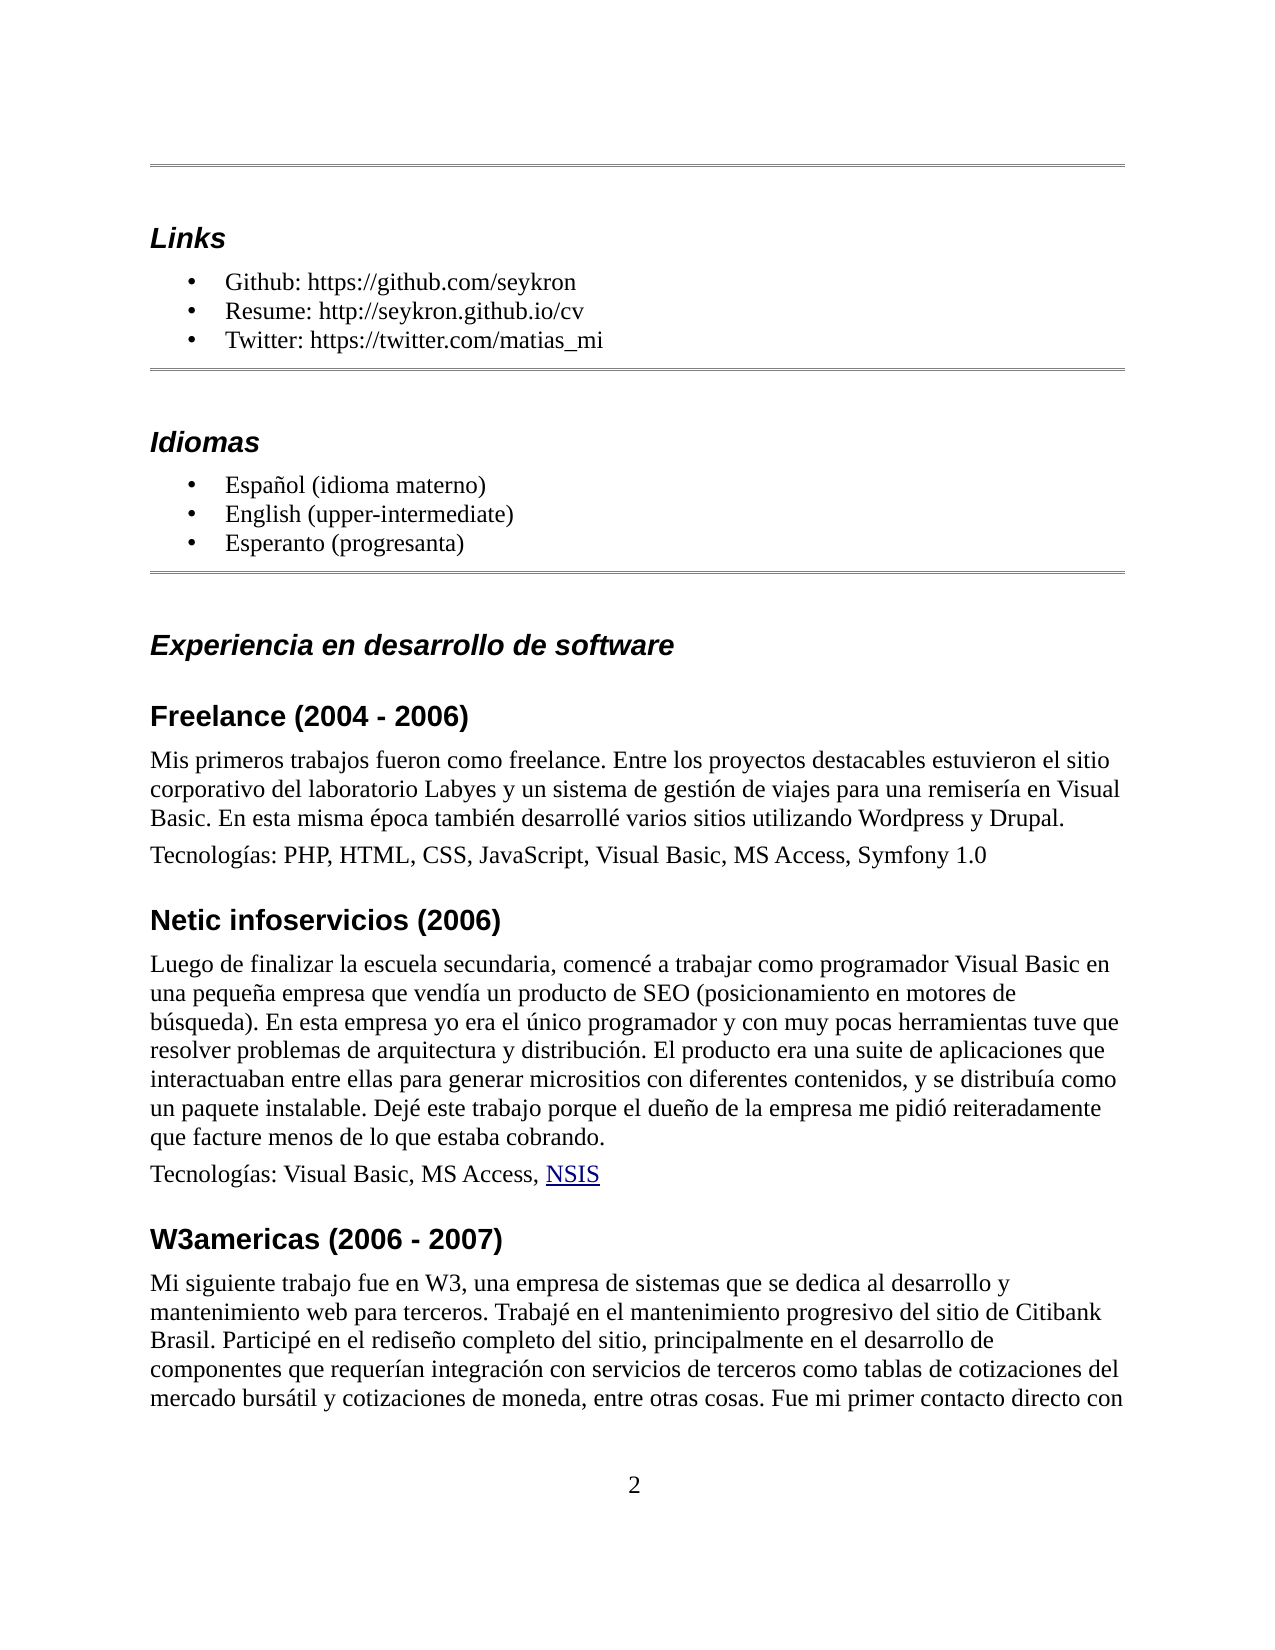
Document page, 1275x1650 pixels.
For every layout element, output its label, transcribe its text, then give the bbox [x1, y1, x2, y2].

list Twitter: https://twitter.com/matias_mi [187, 325, 1125, 353]
subtitle Idiomas [150, 424, 1125, 458]
subtitle Experiencia en desarrollo de software [150, 628, 1125, 662]
text Mi siguiente trabajo fue en W3, una empresa de sistemas que se dedica al desarrollo y mantenimiento web para terceros. Trabajé en el mantenimiento progresivo del sitio de Citibank Brasil. Participé en el rediseño completo del sitio, principalmente en el desarrollo de componentes que requerían integración con servicios de terceros como tablas de cotizaciones del mercado bursátil y cotizaciones de moneda, entre otras cosas. Fue mi primer contacto directo con [150, 1268, 1125, 1412]
list English (upper-intermediate) [187, 499, 1125, 528]
list Github: https://github.com/seykron [187, 267, 1125, 296]
text Luego de finalizar la escuela secundaria, comencé a trabajar como programador Visual Basic en una pequeña empresa que vendía un producto de SEO (posicionamiento en motores de búsqueda). En esta empresa yo era el único programador y con muy pocas herramientas tuve que resolver problemas de arquitectura y distribución. El producto era una suite de aplicaciones que interactuaban entre ellas para generar micrositios con diferentes contenidos, y se distribuía como un paquete instalable. Dejé este trabajo porque el dueño de la empresa me pidió reiteradamente que facture menos de lo que estaba cobrando. [150, 949, 1125, 1150]
text Tecnologías: PHP, HTML, CSS, JavaScript, Visual Basic, MS Access, Symfony 1.0 [150, 840, 1125, 869]
list Español (idioma materno) [187, 471, 1125, 499]
subtitle Links [150, 221, 1125, 255]
subtitle Netic infoservicios (2006) [150, 903, 1125, 937]
list Resume: http://seykron.github.io/cv [187, 296, 1125, 325]
text Mis primeros trabajos fueron como freelance. Entre los proyectos destacables estuvieron el sitio corporativo del laboratorio Labyes y un sistema de gestión de viajes para una remisería en Visual Basic. En esta misma época también desarrollé varios sitios utilizando Wordpress y Drupal. [150, 745, 1125, 831]
subtitle W3americas (2006 - 2007) [150, 1222, 1125, 1256]
list Esperanto (progresanta) [187, 528, 1125, 557]
subtitle Freelance (2004 - 2006) [150, 699, 1125, 733]
text Tecnologías: Visual Basic, MS Access, NSIS [150, 1159, 1125, 1188]
